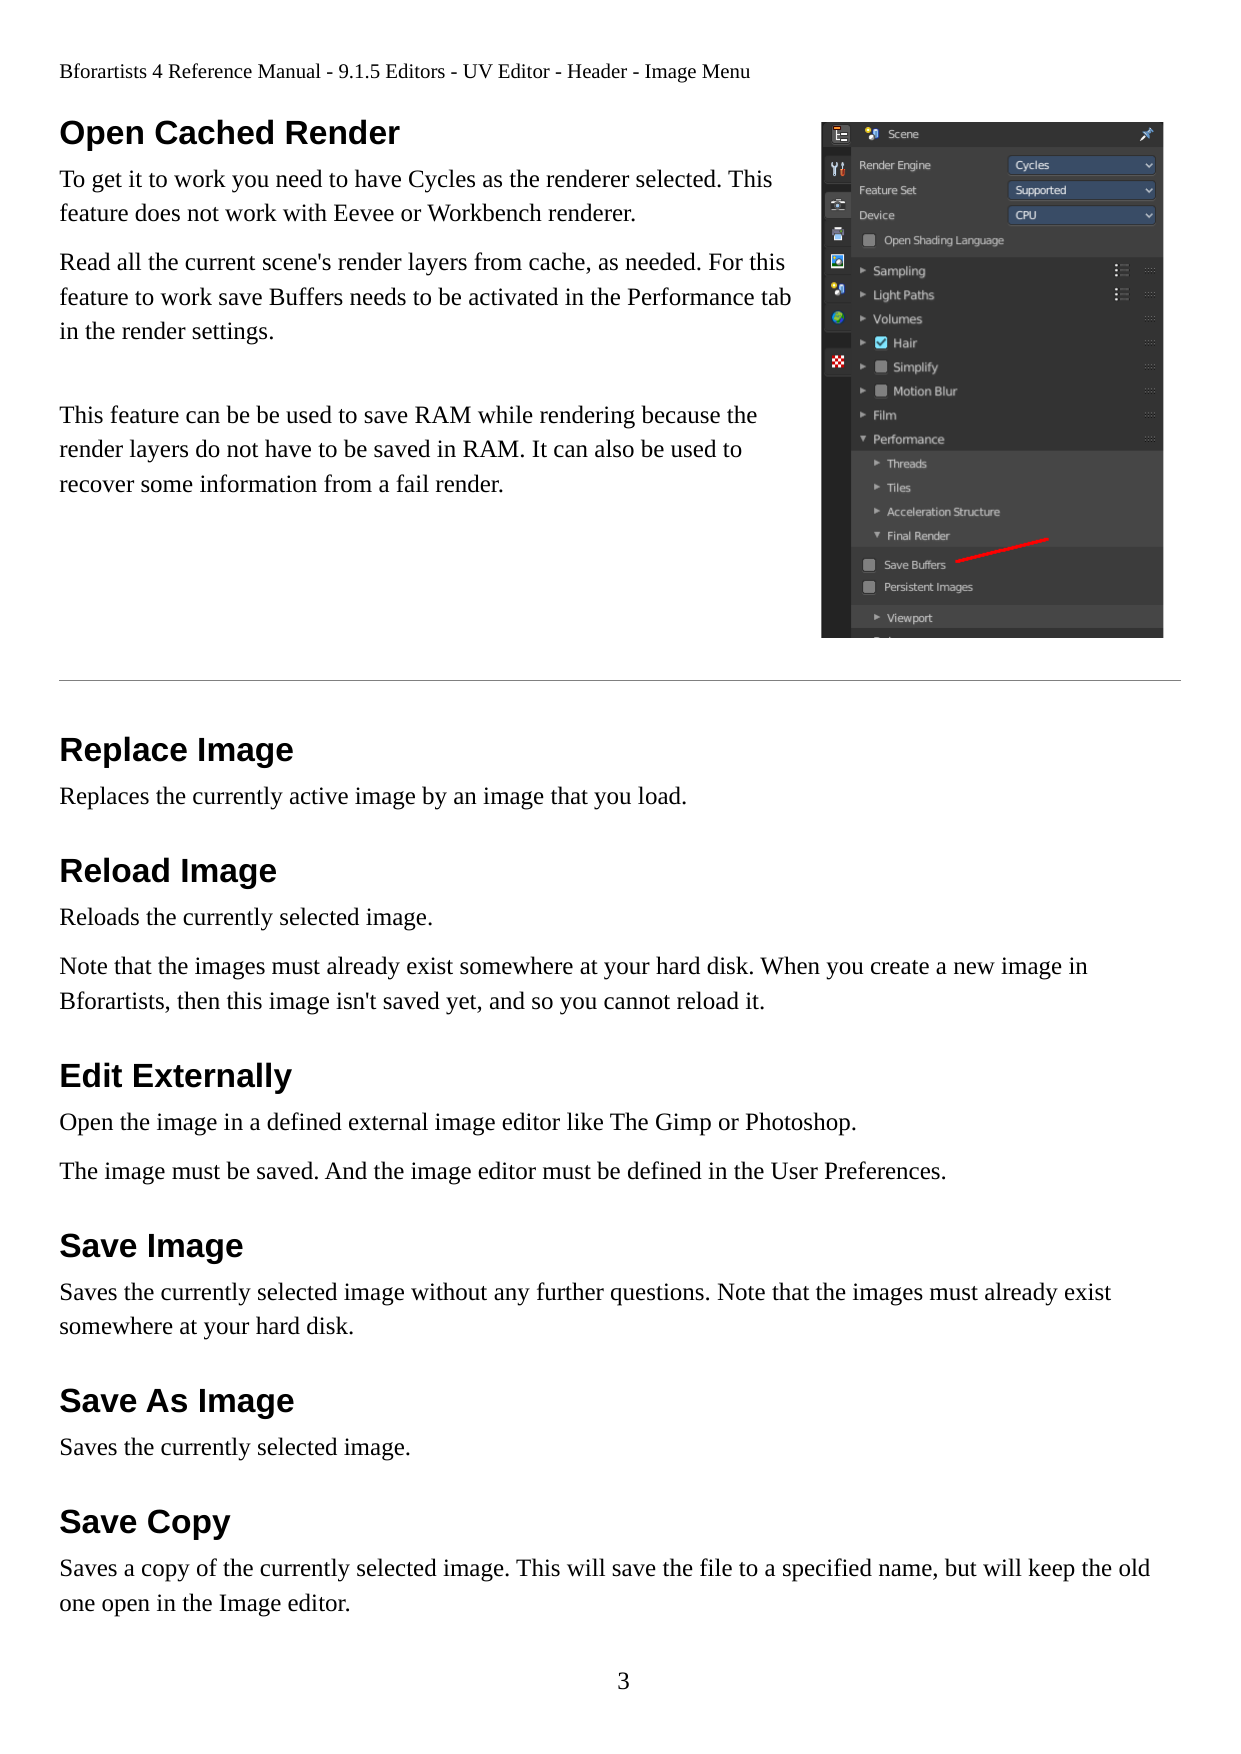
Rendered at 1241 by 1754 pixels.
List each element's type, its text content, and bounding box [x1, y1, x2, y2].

text Replaces the currently active image by an image that you load. [59, 781, 1181, 810]
subtitle Open Cached Render [59, 113, 1181, 151]
picture [821, 122, 1164, 638]
text Note that the images must already exist somewhere at your hard disk. When you create a new image in Bforartists, then this image isn't saved yet, and so you cannot reload it. [59, 951, 1181, 1014]
subtitle Edit Externally [59, 1056, 1181, 1094]
subtitle Save As Image [59, 1381, 1181, 1420]
text This feature can be be used to save RAM while rendering because the render layers do not have to be saved in RAM. It can also be used to recover some information from a fail render. [59, 365, 821, 497]
text Read all the current scene's render layers from cache, as needed. For this feature to work save Buffers needs to be activated in the Performance tab in the render settings. [59, 247, 821, 345]
text Saves the currently selected image without any further questions. Note that the images must already exist somewhere at your hard disk. [59, 1277, 1181, 1340]
text To get it to work you need to have Cycles as the renderer selected. This feature does not work with Eevee or Workbench renderer. [59, 164, 821, 227]
text Open the image in a defined external image editor like The Gimp or Photoshop. [59, 1107, 1181, 1136]
subtitle Replace Image [59, 730, 1181, 769]
text The image must be saved. And the image editor must be defined in the User Preferences. [59, 1156, 1181, 1184]
subtitle Save Image [59, 1226, 1181, 1264]
text Saves the currently selected image. [59, 1432, 1181, 1461]
text Saves a copy of the currently selected image. This will save the file to a specified name, but will keep the old one open in the Image editor. [59, 1553, 1181, 1617]
text Reloads the currently selected image. [59, 902, 1181, 931]
subtitle Reload Image [59, 851, 1181, 890]
subtitle Save Copy [59, 1502, 1181, 1541]
